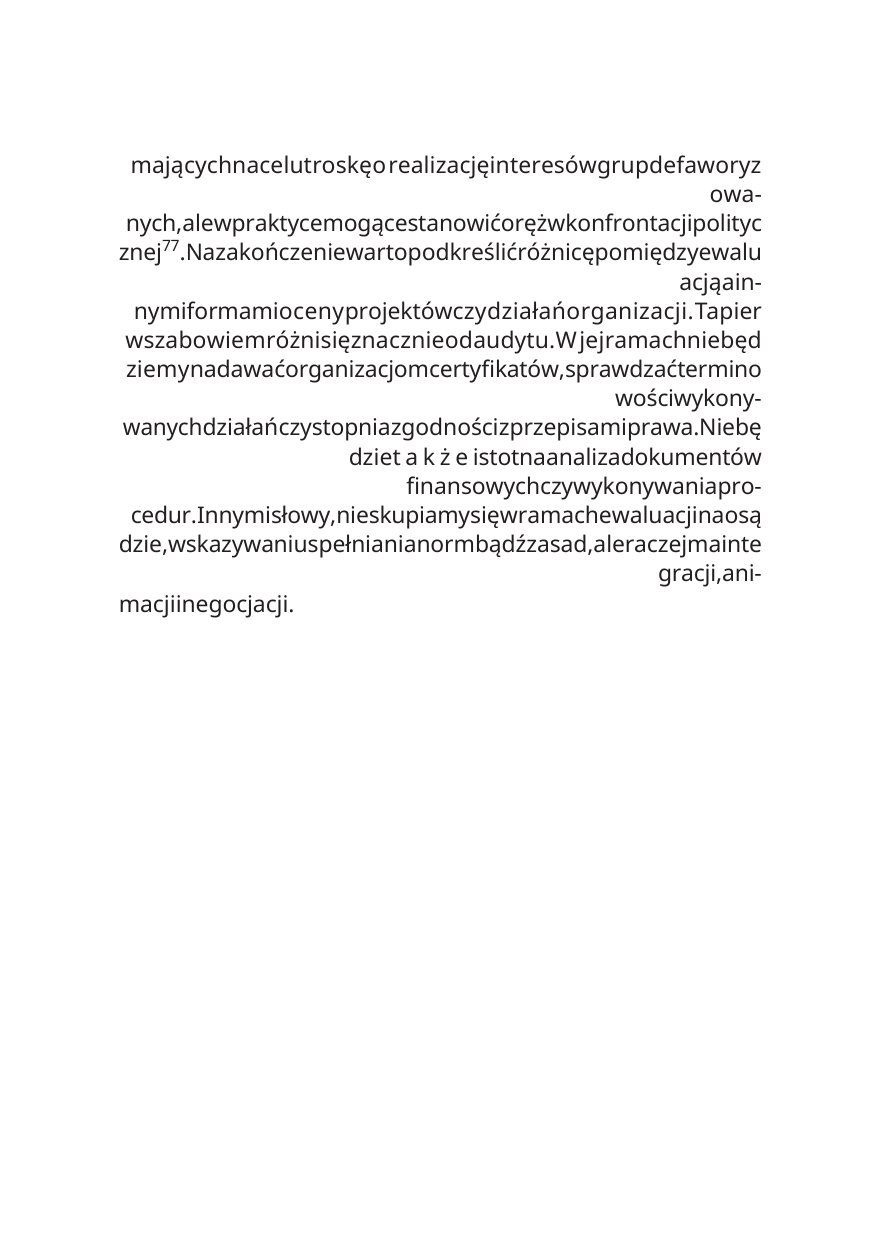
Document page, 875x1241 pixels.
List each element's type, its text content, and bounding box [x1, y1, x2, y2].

text mającychnacelutroskęorealizacjęinteresówgrupdefaworyzowa-nych,alewpraktycemogącestanowićorężwkonfrontacjipolitycznej77.Nazakończeniewartopodkreślićróżnicępomiędzyewaluacjąain-nymiformamiocenyprojektówczydziałańorganizacji.Tapierwszabowiemróżnisięznacznieodaudytu.Wjejramachniebędziemynadawaćorganizacjomcertyfikatów,sprawdzaćterminowościwykony-wanychdziałańczystopniazgodnościzprzepisamiprawa.Niebędzietakżeistotnaanalizadokumentów finansowychczywykonywaniapro-cedur.Innymisłowy,nieskupiamysięwramachewaluacjinaosądzie,wskazywaniuspełnianianormbądźzasad,aleraczejmaintegracji,ani- [118, 150, 762, 587]
text macjiinegocjacji. [119, 588, 772, 619]
